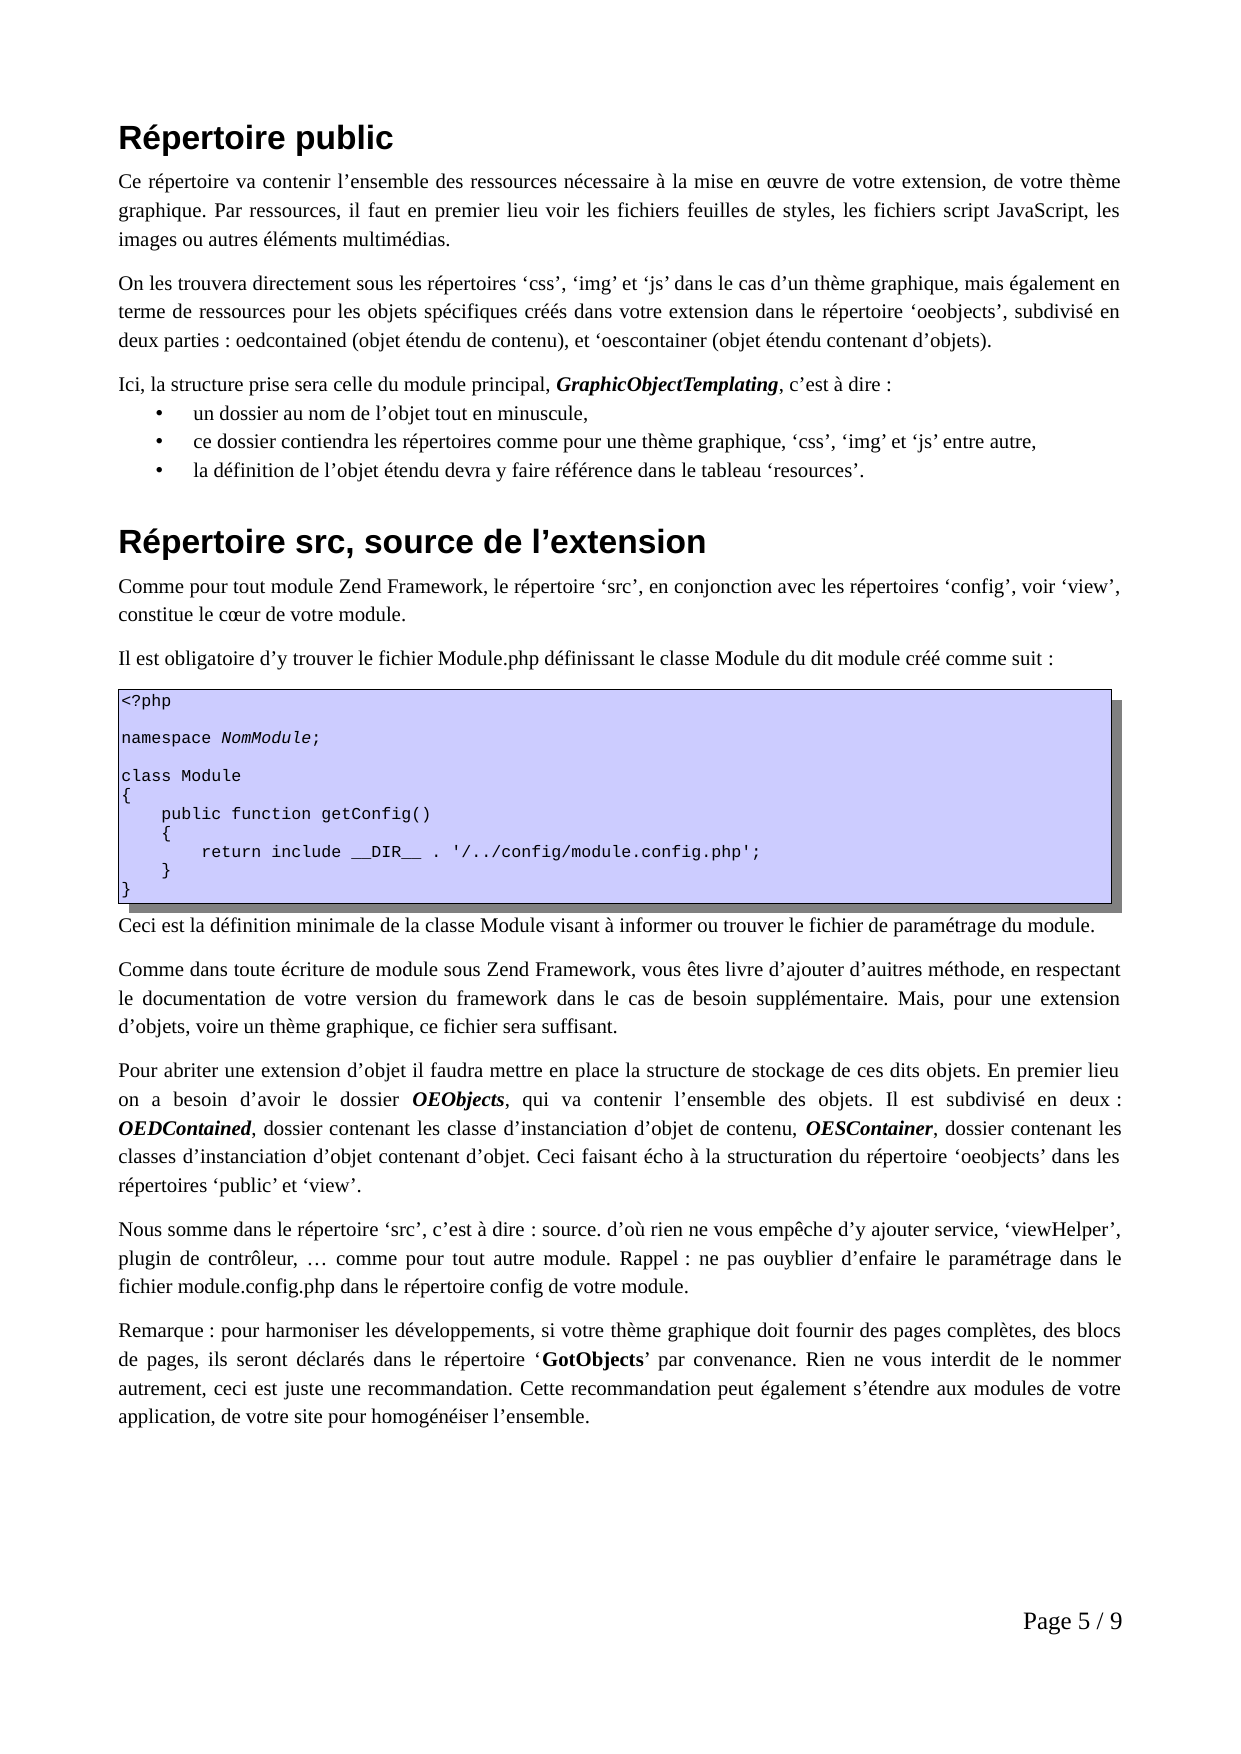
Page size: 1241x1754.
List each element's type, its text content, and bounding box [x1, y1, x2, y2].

text Nous somme dans le répertoire ‘src’, c’est à dire : source. d’où rien ne vous empêche d’y ajouter service, ‘viewHelper’, plugin de contrôleur, … comme pour tout autre module. Rappel : ne pas ouyblier d’enfaire le paramétrage dans le fichier module.config.php dans le répertoire config de votre module. [118, 1217, 1122, 1298]
list la définition de l’objet étendu devra y faire référence dans le tableau ‘resources’. [156, 458, 1122, 482]
text Il est obligatoire d’y trouver le fichier Module.php définissant le classe Module du dit module créé comme suit : [118, 646, 1122, 670]
subtitle Répertoire src, source de l’extension [118, 522, 1122, 561]
text Ici, la structure prise sera celle du module principal, GraphicObjectTemplating, c’est à dire : [118, 372, 1122, 396]
text } [119, 878, 1111, 903]
text Remarque : pour harmoniser les développements, si votre thème graphique doit fournir des pages complètes, des blocs de pages, ils seront déclarés dans le répertoire ‘GotObjects’ par convenance. Rien ne vous interdit de le nommer autrement, ceci est juste une recommandation. Cette recommandation peut également s’étendre aux modules de votre application, de votre site pour homogénéiser l’ensemble. [118, 1318, 1122, 1428]
text { [119, 783, 1111, 802]
subtitle Répertoire public [118, 118, 1122, 157]
text return include __DIR__ . '/../config/module.config.php'; [119, 840, 1111, 859]
text Pour abriter une extension d’objet il faudra mettre en place la structure de stockage de ces dits objets. En premier lieu on a besoin d’avoir le dossier OEObjects, qui va contenir l’ensemble des objets. Il est subdivisé en deux : OEDContained, dossier contenant les classe d’instanciation d’objet de contenu, OESContainer, dossier contenant les classes d’instanciation d’objet contenant d’objet. Ceci faisant écho à la structuration du répertoire ‘oeobjects’ dans les répertoires ‘public’ et ‘view’. [118, 1058, 1122, 1197]
text } [119, 859, 1111, 878]
list un dossier au nom de l’objet tout en minuscule, [156, 400, 1122, 424]
text Comme dans toute écriture de module sous Zend Framework, vous êtes livre d’ajouter d’auitres méthode, en respectant le documentation de votre version du framework dans le cas de besoin supplémentaire. Mais, pour une extension d’objets, voire un thème graphique, ce fichier sera suffisant. [118, 957, 1122, 1038]
text class Module [119, 765, 1111, 783]
text On les trouvera directement sous les répertoires ‘css’, ‘img’ et ‘js’ dans le cas d’un thème graphique, mais également en terme de ressources pour les objets spécifiques créés dans votre extension dans le répertoire ‘oeobjects’, subdivisé en deux parties : oedcontained (objet étendu de contenu), et ‘oescontainer (objet étendu contenant d’objets). [118, 270, 1122, 352]
text { [119, 821, 1111, 840]
text Ceci est la définition minimale de la classe Module visant à informer ou trouver le fichier de paramétrage du module. [118, 913, 1122, 937]
text namespace NomModule; [119, 727, 1111, 746]
text Ce répertoire va contenir l’ensemble des ressources nécessaire à la mise en œuvre de votre extension, de votre thème graphique. Par ressources, il faut en premier lieu voir les fichiers feuilles de styles, les fichiers script JavaScript, les images ou autres éléments multimédias. [118, 169, 1122, 251]
list ce dossier contiendra les répertoires comme pour une thème graphique, ‘css’, ‘img’ et ‘js’ entre autre, [156, 429, 1122, 453]
text public function getConfig() [119, 802, 1111, 821]
text <?php [119, 690, 1111, 708]
text Comme pour tout module Zend Framework, le répertoire ‘src’, en conjonction avec les répertoires ‘config’, voir ‘view’, constitue le cœur de votre module. [118, 573, 1122, 626]
